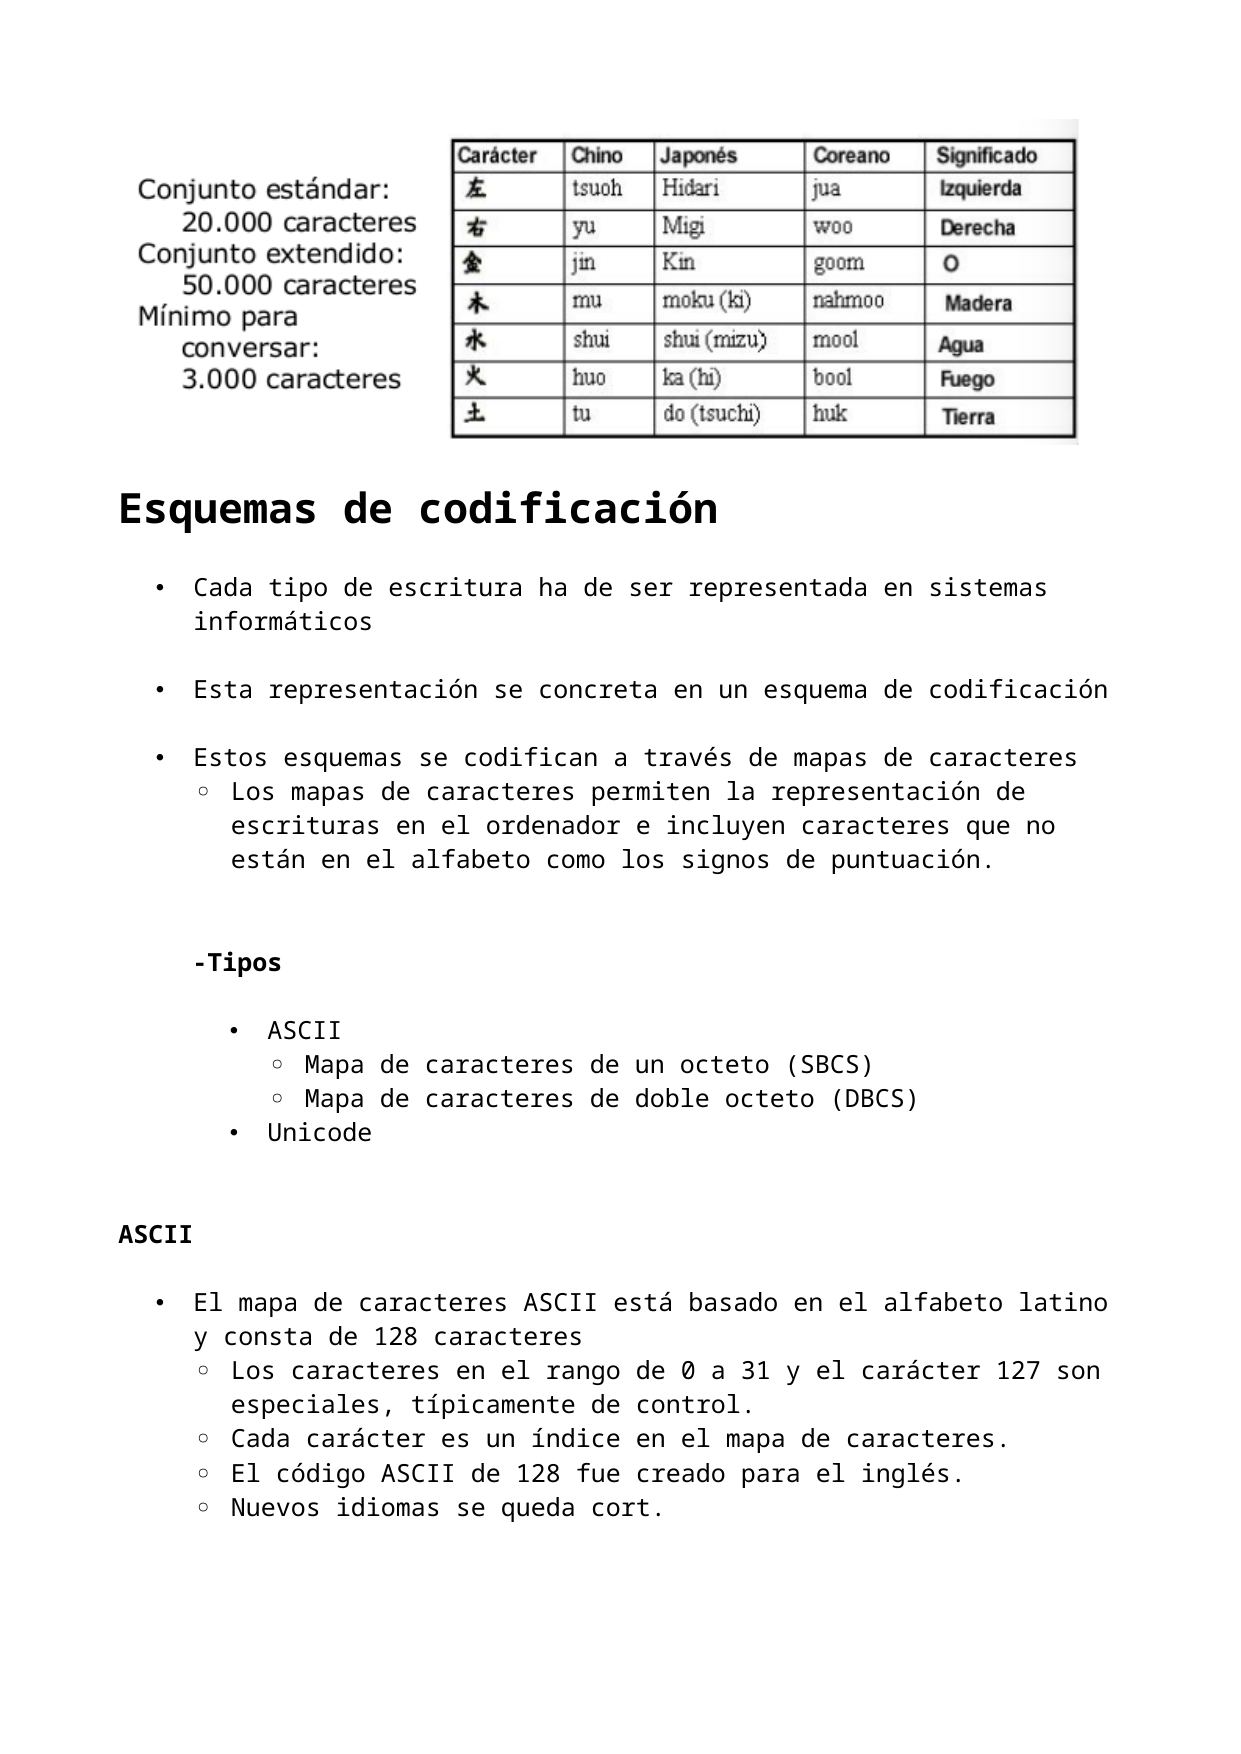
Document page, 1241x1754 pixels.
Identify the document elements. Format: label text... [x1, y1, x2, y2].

list Estos esquemas se codifican a través de mapas de caracteres [156, 740, 1122, 774]
text Esquemas de codificación [118, 479, 1122, 536]
list Esta representación se concreta en un esquema de codificación [156, 672, 1122, 706]
list El mapa de caracteres ASCII está basado en el alfabeto latino y consta de 128 caracteres [156, 1285, 1122, 1353]
list Mapa de caracteres de doble octeto (DBCS) [267, 1081, 1122, 1114]
list ASCII [229, 1012, 1122, 1046]
list Unicode [229, 1114, 1122, 1149]
list Los caracteres en el rango de 0 a 31 y el carácter 127 son especiales, típicamente de control. [193, 1353, 1122, 1421]
list El código ASCII de 128 fue creado para el inglés. [193, 1455, 1122, 1489]
picture [133, 119, 1079, 445]
text -Tipos [118, 944, 1122, 978]
list Los mapas de caracteres permiten la representación de escrituras en el ordenador e incluyen caracteres que no están en el alfabeto como los signos de puntuación. [193, 774, 1122, 876]
list Nuevos idiomas se queda cort. [193, 1489, 1122, 1523]
text ASCII [118, 1217, 1122, 1251]
list Cada tipo de escritura ha de ser representada en sistemas informáticos [156, 569, 1122, 638]
list Mapa de caracteres de un octeto (SBCS) [267, 1046, 1122, 1081]
list Cada carácter es un índice en el mapa de caracteres. [193, 1421, 1122, 1455]
